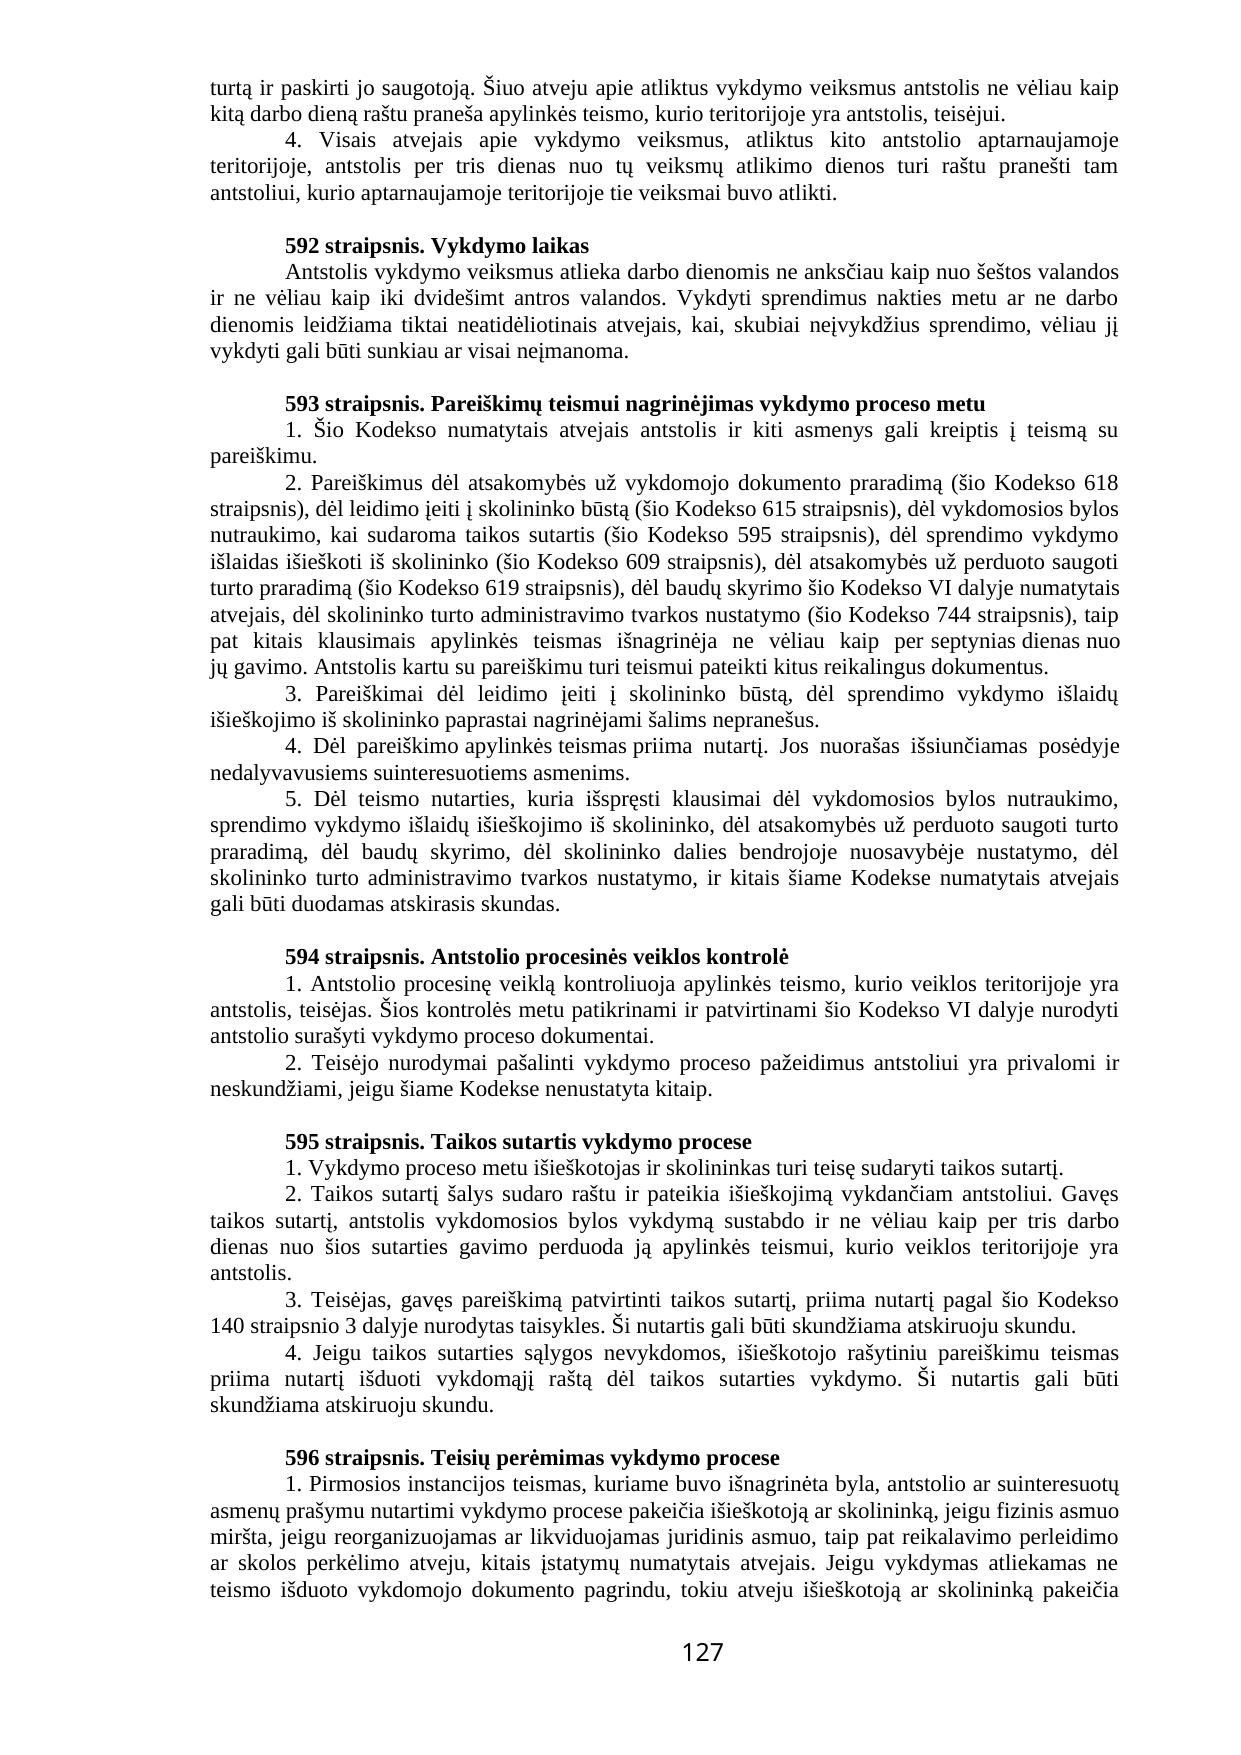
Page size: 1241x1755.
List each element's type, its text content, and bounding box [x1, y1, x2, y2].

text 594 straipsnis. Antstolio procesinės veiklos kontrolė [210, 943, 1120, 969]
text 1. Vykdymo proceso metu išieškotojas ir skolininkas turi teisę sudaryti taikos sutartį. [210, 1154, 1120, 1180]
text 4. Visais atvejais apie vykdymo veiksmus, atliktus kito antstolio aptarnaujamoje teritorijoje, antstolis per tris dienas nuo tų veiksmų atlikimo dienos turi raštu pranešti tam antstoliui, kurio aptarnaujamoje teritorijoje tie veiksmai buvo atlikti. [210, 126, 1120, 205]
text 3. Pareiškimai dėl leidimo įeiti į skolininko būstą, dėl sprendimo vykdymo išlaidų išieškojimo iš skolininko paprastai nagrinėjami šalims nepranešus. [210, 680, 1120, 732]
text 4. Dėl pareiškimo apylinkės teismas priima nutartį. Jos nuorašas išsiunčiamas posėdyje nedalyvavusiems suinteresuotiems asmenims. [210, 732, 1120, 785]
text 1. Šio Kodekso numatytais atvejais antstolis ir kiti asmenys gali kreiptis į teismą su pareiškimu. [210, 416, 1120, 469]
text 1. Pirmosios instancijos teismas, kuriame buvo išnagrinėta byla, antstolio ar suinteresuotų asmenų prašymu nutartimi vykdymo procese pakeičia išieškotoją ar skolininką, jeigu fizinis asmuo miršta, jeigu reorganizuojamas ar likviduojamas juridinis asmuo, taip pat reikalavimo perleidimo ar skolos perkėlimo atveju, kitais įstatymų numatytais atvejais. Jeigu vykdymas atliekamas ne teismo išduoto vykdomojo dokumento pagrindu, tokiu atveju išieškotoją ar skolininką pakeičia [210, 1470, 1120, 1602]
text 592 straipsnis. Vykdymo laikas [210, 232, 1120, 258]
text 596 straipsnis. Teisių perėmimas vykdymo procese [210, 1444, 1120, 1470]
text 3. Teisėjas, gavęs pareiškimą patvirtinti taikos sutartį, priima nutartį pagal šio Kodekso 140 straipsnio 3 dalyje nurodytas taisykles. Ši nutartis gali būti skundžiama atskiruoju skundu. [210, 1286, 1120, 1338]
text Antstolis vykdymo veiksmus atlieka darbo dienomis ne anksčiau kaip nuo šeštos valandos ir ne vėliau kaip iki dvidešimt antros valandos. Vykdyti sprendimus nakties metu ar ne darbo dienomis leidžiama tiktai neatidėliotinais atvejais, kai, skubiai neįvykdžius sprendimo, vėliau jį vykdyti gali būti sunkiau ar visai neįmanoma. [210, 258, 1120, 363]
text 2. Taikos sutartį šalys sudaro raštu ir pateikia išieškojimą vykdančiam antstoliui. Gavęs taikos sutartį, antstolis vykdomosios bylos vykdymą sustabdo ir ne vėliau kaip per tris darbo dienas nuo šios sutarties gavimo perduoda ją apylinkės teismui, kurio veiklos teritorijoje yra antstolis. [210, 1180, 1120, 1286]
text 2. Pareiškimus dėl atsakomybės už vykdomojo dokumento praradimą (šio Kodekso 618 straipsnis), dėl leidimo įeiti į skolininko būstą (šio Kodekso 615 straipsnis), dėl vykdomosios bylos nutraukimo, kai sudaroma taikos sutartis (šio Kodekso 595 straipsnis), dėl sprendimo vykdymo išlaidas išieškoti iš skolininko (šio Kodekso 609 straipsnis), dėl atsakomybės už perduoto saugoti turto praradimą (šio Kodekso 619 straipsnis), dėl baudų skyrimo šio Kodekso VI dalyje numatytais atvejais, dėl skolininko turto administravimo tvarkos nustatymo (šio Kodekso 744 straipsnis), taip pat kitais klausimais apylinkės teismas išnagrinėja ne vėliau kaip per septynias dienas nuo jų gavimo. Antstolis kartu su pareiškimu turi teismui pateikti kitus reikalingus dokumentus. [210, 469, 1120, 680]
text 5. Dėl teismo nutarties, kuria išspręsti klausimai dėl vykdomosios bylos nutraukimo, sprendimo vykdymo išlaidų išieškojimo iš skolininko, dėl atsakomybės už perduoto saugoti turto praradimą, dėl baudų skyrimo, dėl skolininko dalies bendrojoje nuosavybėje nustatymo, dėl skolininko turto administravimo tvarkos nustatymo, ir kitais šiame Kodekse numatytais atvejais gali būti duodamas atskirasis skundas. [210, 785, 1120, 917]
text 595 straipsnis. Taikos sutartis vykdymo procese [210, 1128, 1120, 1154]
text 2. Teisėjo nurodymai pašalinti vykdymo proceso pažeidimus antstoliui yra privalomi ir neskundžiami, jeigu šiame Kodekse nenustatyta kitaip. [210, 1049, 1120, 1101]
text 593 straipsnis. Pareiškimų teismui nagrinėjimas vykdymo proceso metu [210, 390, 1120, 416]
text 4. Jeigu taikos sutarties sąlygos nevykdomos, išieškotojo rašytiniu pareiškimu teismas priima nutartį išduoti vykdomąjį raštą dėl taikos sutarties vykdymo. Ši nutartis gali būti skundžiama atskiruoju skundu. [210, 1338, 1120, 1418]
text turtą ir paskirti jo saugotoją. Šiuo atveju apie atliktus vykdymo veiksmus antstolis ne vėliau kaip kitą darbo dieną raštu praneša apylinkės teismo, kurio teritorijoje yra antstolis, teisėjui. [210, 73, 1120, 126]
text 1. Antstolio procesinę veiklą kontroliuoja apylinkės teismo, kurio veiklos teritorijoje yra antstolis, teisėjas. Šios kontrolės metu patikrinami ir patvirtinami šio Kodekso VI dalyje nurodyti antstolio surašyti vykdymo proceso dokumentai. [210, 969, 1120, 1049]
